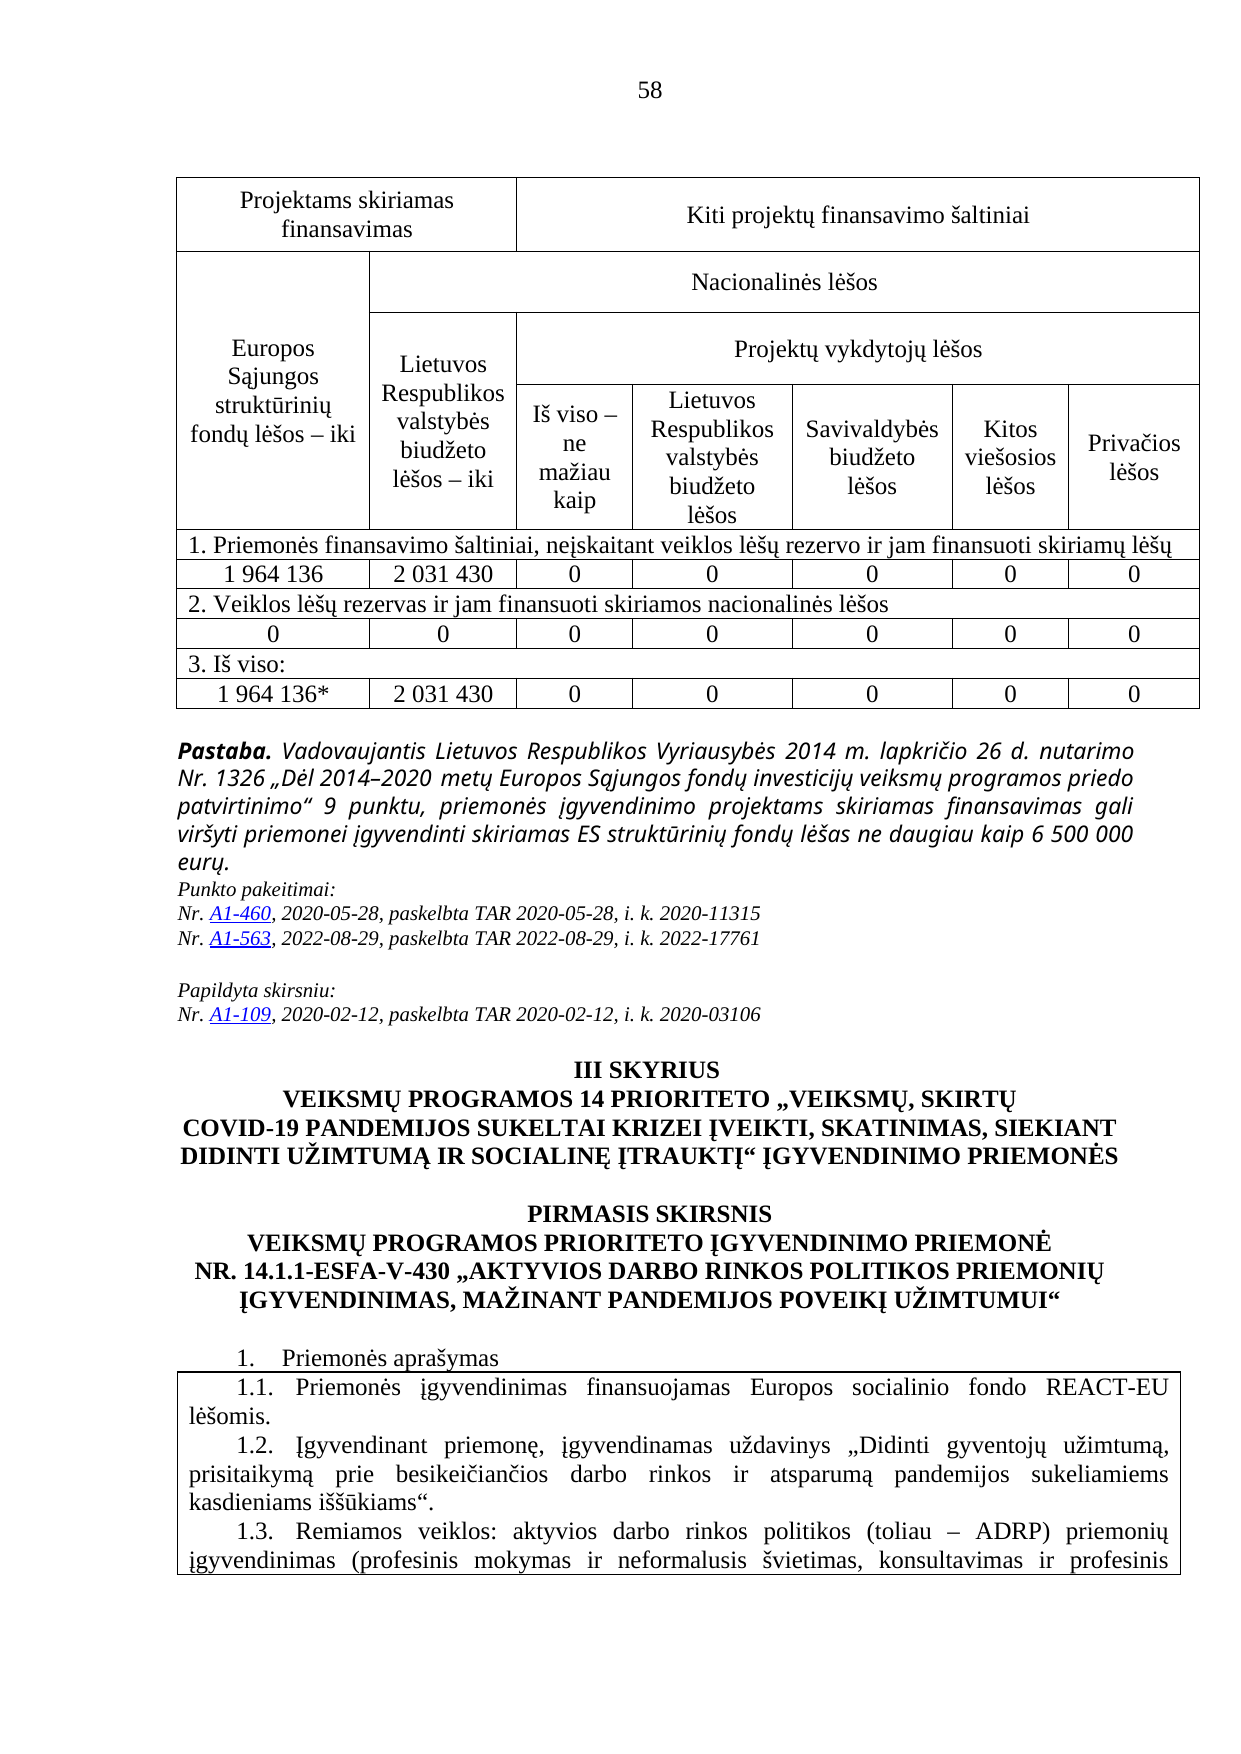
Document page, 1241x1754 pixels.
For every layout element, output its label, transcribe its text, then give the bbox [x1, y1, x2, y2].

table_cell 1. Priemonės finansavimo šaltiniai, neįskaitant veiklos lėšų rezervo ir jam finansuoti skiriamų lėšų [177, 530, 1199, 558]
text Pastaba. Vadovaujantis Lietuvos Respublikos Vyriausybės 2014 m. lapkričio 26 d. nutarimo Nr. 1326 „Dėl 2014–2020 metų Europos Sąjungos fondų investicijų veiksmų programos priedo patvirtinimo“ 9 punktu, priemonės įgyvendinimo projektams skiriamas finansavimas gali viršyti priemonei įgyvendinti skiriamas ES struktūrinių fondų lėšas ne daugiau kaip 6 500 000 eurų. [177, 737, 1137, 877]
table_cell Iš viso – ne mažiau kaip [517, 385, 632, 529]
table_cell Kitos viešosios lėšos [953, 385, 1068, 529]
table_cell 0 [793, 560, 952, 588]
table_cell Privačios lėšos [1069, 385, 1199, 529]
table_cell 0 [633, 560, 792, 588]
text PIRMASIS SKIRSNIS [177, 1199, 1122, 1228]
table_cell 0 [953, 679, 1068, 707]
table_cell Savivaldybės biudžeto lėšos [793, 385, 952, 529]
table_cell Europos Sąjungos struktūrinių fondų lėšos – iki [177, 252, 369, 529]
table_cell 0 [953, 560, 1068, 588]
table_cell 3. Iš viso: [177, 649, 1199, 678]
text Punkto pakeitimai: [177, 877, 1122, 901]
table_cell Lietuvos Respublikos valstybės biudžeto lėšos – iki [370, 313, 516, 529]
table_cell 0 [370, 619, 516, 648]
table_cell 2 031 430 [370, 679, 516, 707]
table_cell 2 031 430 [370, 560, 516, 588]
table_header 1.1. Priemonės įgyvendinimas finansuojamas Europos socialinio fondo REACT-EU lėšomis. 1.2. Įgyvendinant priemonę, įgyvendinamas uždavinys „Didinti gyventojų užimtumą, prisitaikymą prie besikeičiančios darbo rinkos ir atsparumą pandemijos sukeliamiems kasdieniams iššūkiams“. 1.3. Remiamos veiklos: aktyvios darbo rinkos politikos (toliau – ADRP) priemonių įgyvendinimas (profesinis mokymas ir neformalusis švietimas, konsultavimas ir profesinis [178, 1373, 1180, 1574]
table_cell 0 [633, 679, 792, 707]
table_cell 0 [633, 619, 792, 648]
table_cell 0 [517, 679, 632, 707]
table_cell 0 [793, 619, 952, 648]
table_cell 0 [517, 619, 632, 648]
table_cell 0 [517, 560, 632, 588]
text 1. Priemonės aprašymas [236, 1343, 1122, 1371]
table_cell Projektų vykdytojų lėšos [517, 313, 1199, 384]
table_cell 0 [953, 619, 1068, 648]
table_cell 0 [1069, 560, 1199, 588]
table_cell Lietuvos Respublikos valstybės biudžeto lėšos [633, 385, 792, 529]
table_cell 1 964 136* [177, 679, 369, 707]
table_cell 0 [177, 619, 369, 648]
text Nr. A1-460, 2020-05-28, paskelbta TAR 2020-05-28, i. k. 2020-11315 [177, 901, 1122, 925]
text Nr. A1-563, 2022-08-29, paskelbta TAR 2022-08-29, i. k. 2022-17761 [177, 925, 1122, 949]
table_header Kiti projektų finansavimo šaltiniai [517, 178, 1199, 251]
table_cell 1 964 136 [177, 560, 369, 588]
table_cell 0 [1069, 619, 1199, 648]
table_cell Nacionalinės lėšos [370, 252, 1199, 312]
text Papildyta skirsniu: [177, 978, 1122, 1002]
text VEIKSMŲ PROGRAMOS PRIORITETO ĮGYVENDINIMO PRIEMONĖ NR. 14.1.1-ESFA-V-430 „AKTYVIOS DARBO RINKOS POLITIKOS PRIEMONIŲ ĮGYVENDINIMAS, MAŽINANT PANDEMIJOS POVEIKĮ UŽIMTUMUI“ [177, 1228, 1122, 1314]
table_header Projektams skiriamas finansavimas [177, 178, 516, 251]
text VEIKSMŲ PROGRAMOS 14 PRIORITETO „VEIKSMŲ, SKIRTŲ COVID‑19 PANDEMIJOS SUKELTAI KRIZEI ĮVEIKTI, SKATINIMAS, SIEKIANT DIDINTI UŽIMTUMĄ IR SOCIALINĘ ĮTRAUKTĮ“ ĮGYVENDINIMO PRIEMONĖS [177, 1084, 1122, 1170]
table_cell 0 [1069, 679, 1199, 707]
table_cell 2. Veiklos lėšų rezervas ir jam finansuoti skiriamos nacionalinės lėšos [177, 589, 1199, 618]
text III SKYRIUS [177, 1055, 1122, 1084]
text Nr. A1-109, 2020-02-12, paskelbta TAR 2020-02-12, i. k. 2020-03106 [177, 1002, 1122, 1026]
table_cell 0 [793, 679, 952, 707]
